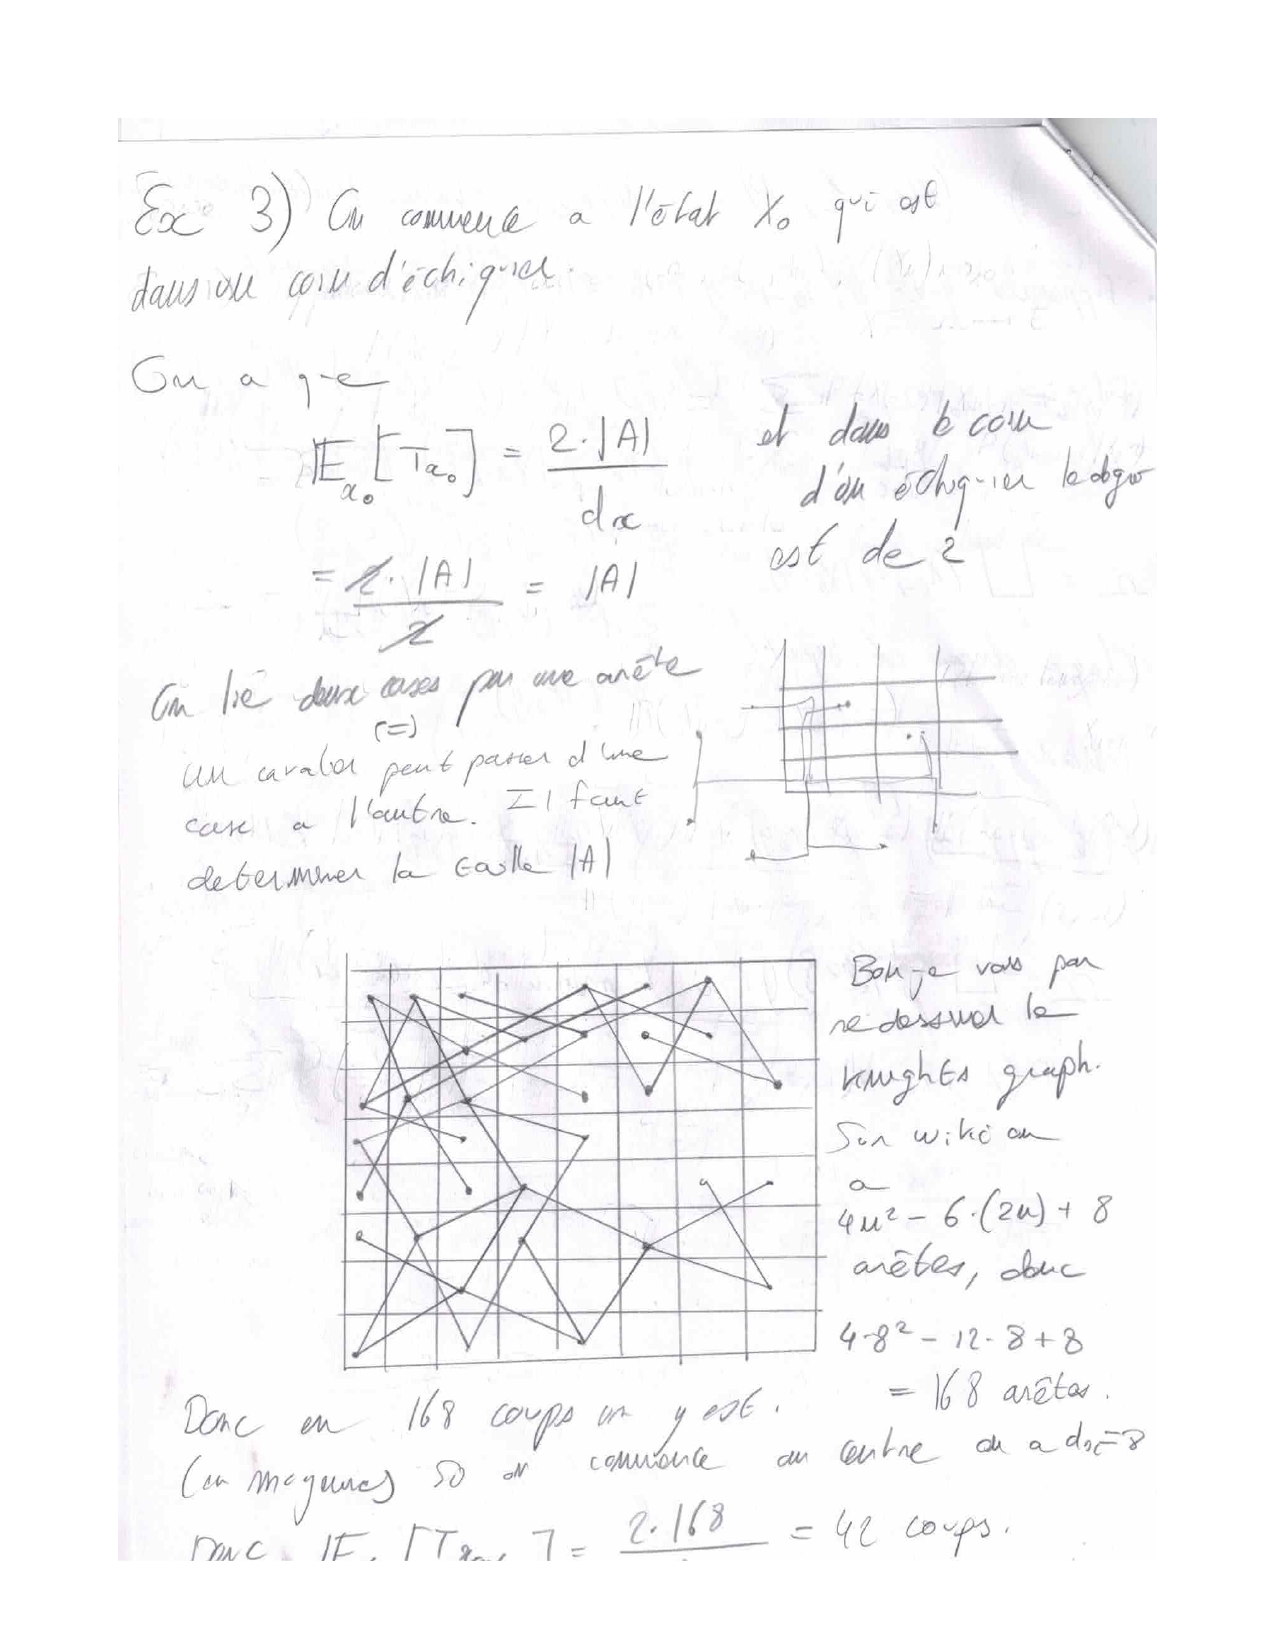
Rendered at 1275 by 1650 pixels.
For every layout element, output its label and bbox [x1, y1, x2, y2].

picture [118, 118, 1157, 1561]
